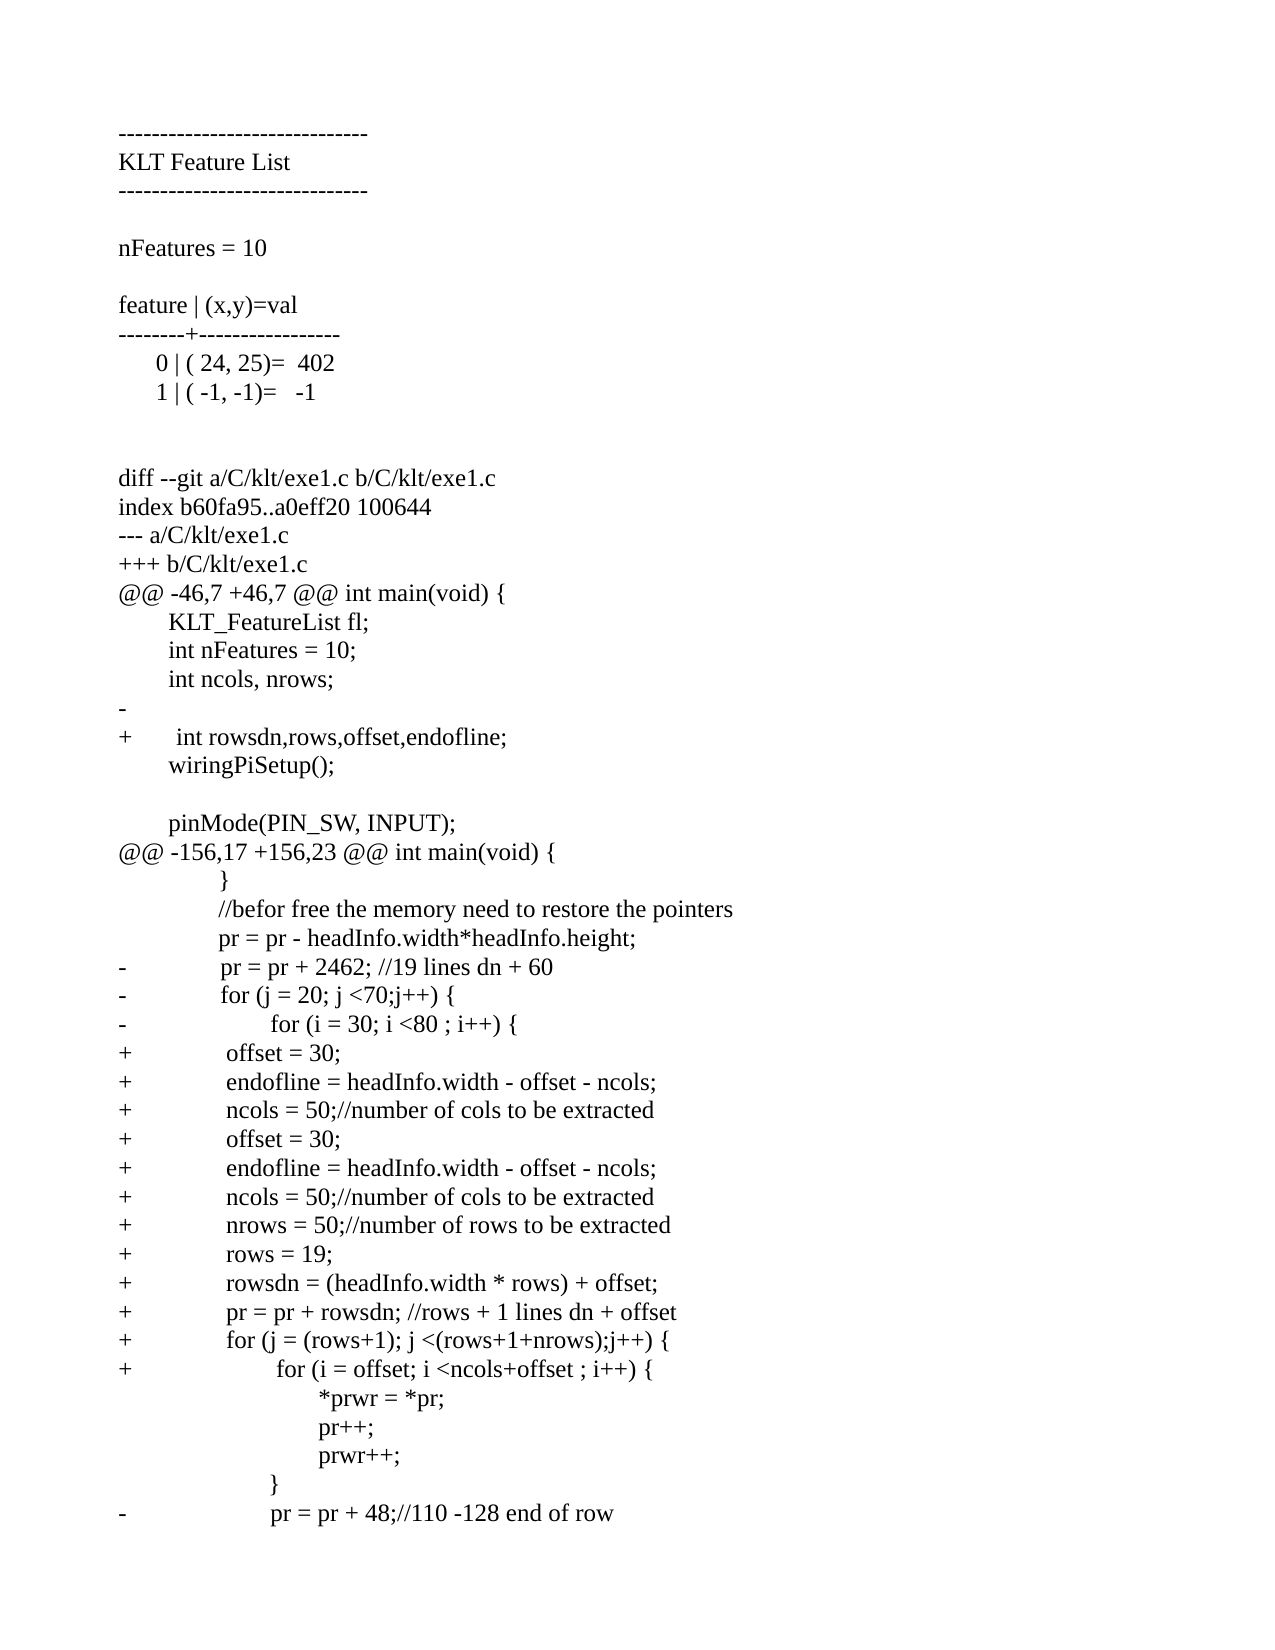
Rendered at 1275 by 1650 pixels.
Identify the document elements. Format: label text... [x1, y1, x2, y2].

text - [118, 693, 1157, 722]
text + for (j = (rows+1); j <(rows+1+nrows);j++) { [118, 1326, 1157, 1354]
text + nrows = 50;//number of rows to be extracted [118, 1211, 1157, 1239]
text *prwr = *pr; [118, 1383, 1157, 1412]
text + pr = pr + rowsdn; //rows + 1 lines dn + offset [118, 1297, 1157, 1326]
text pr++; [118, 1412, 1157, 1441]
text int nFeatures = 10; [118, 636, 1157, 664]
text ------------------------------ [118, 118, 1157, 147]
text + int rowsdn,rows,offset,endofline; [118, 722, 1157, 751]
text +++ b/C/klt/exe1.c [118, 549, 1157, 578]
text feature | (x,y)=val [118, 291, 1157, 319]
text nFeatures = 10 [118, 233, 1157, 262]
text KLT_FeatureList fl; [118, 607, 1157, 636]
text KLT Feature List [118, 147, 1157, 176]
text + rowsdn = (headInfo.width * rows) + offset; [118, 1268, 1157, 1297]
text + for (i = offset; i <ncols+offset ; i++) { [118, 1354, 1157, 1383]
text pinMode(PIN_SW, INPUT); [118, 808, 1157, 837]
text } [118, 1469, 1157, 1498]
text @@ -156,17 +156,23 @@ int main(void) { [118, 837, 1157, 866]
text 1 | ( -1, -1)= -1 [118, 377, 1157, 406]
text @@ -46,7 +46,7 @@ int main(void) { [118, 578, 1157, 607]
text - pr = pr + 2462; //19 lines dn + 60 [118, 952, 1157, 981]
text prwr++; [118, 1441, 1157, 1469]
text + endofline = headInfo.width - offset - ncols; [118, 1067, 1157, 1096]
text + endofline = headInfo.width - offset - ncols; [118, 1153, 1157, 1182]
text - for (i = 30; i <80 ; i++) { [118, 1009, 1157, 1038]
text int ncols, nrows; [118, 664, 1157, 693]
text //befor free the memory need to restore the pointers [118, 894, 1157, 923]
text --- a/C/klt/exe1.c [118, 521, 1157, 549]
text pr = pr - headInfo.width*headInfo.height; [118, 923, 1157, 952]
text + rows = 19; [118, 1239, 1157, 1268]
text - pr = pr + 48;//110 -128 end of row [118, 1498, 1157, 1527]
text + ncols = 50;//number of cols to be extracted [118, 1182, 1157, 1211]
text } [118, 866, 1157, 894]
text + ncols = 50;//number of cols to be extracted [118, 1096, 1157, 1124]
text 0 | ( 24, 25)= 402 [118, 348, 1157, 377]
text --------+----------------- [118, 319, 1157, 348]
text ------------------------------ [118, 176, 1157, 204]
text - for (j = 20; j <70;j++) { [118, 981, 1157, 1009]
text + offset = 30; [118, 1038, 1157, 1067]
text index b60fa95..a0eff20 100644 [118, 492, 1157, 521]
text diff --git a/C/klt/exe1.c b/C/klt/exe1.c [118, 463, 1157, 492]
text wiringPiSetup(); [118, 751, 1157, 779]
text + offset = 30; [118, 1124, 1157, 1153]
